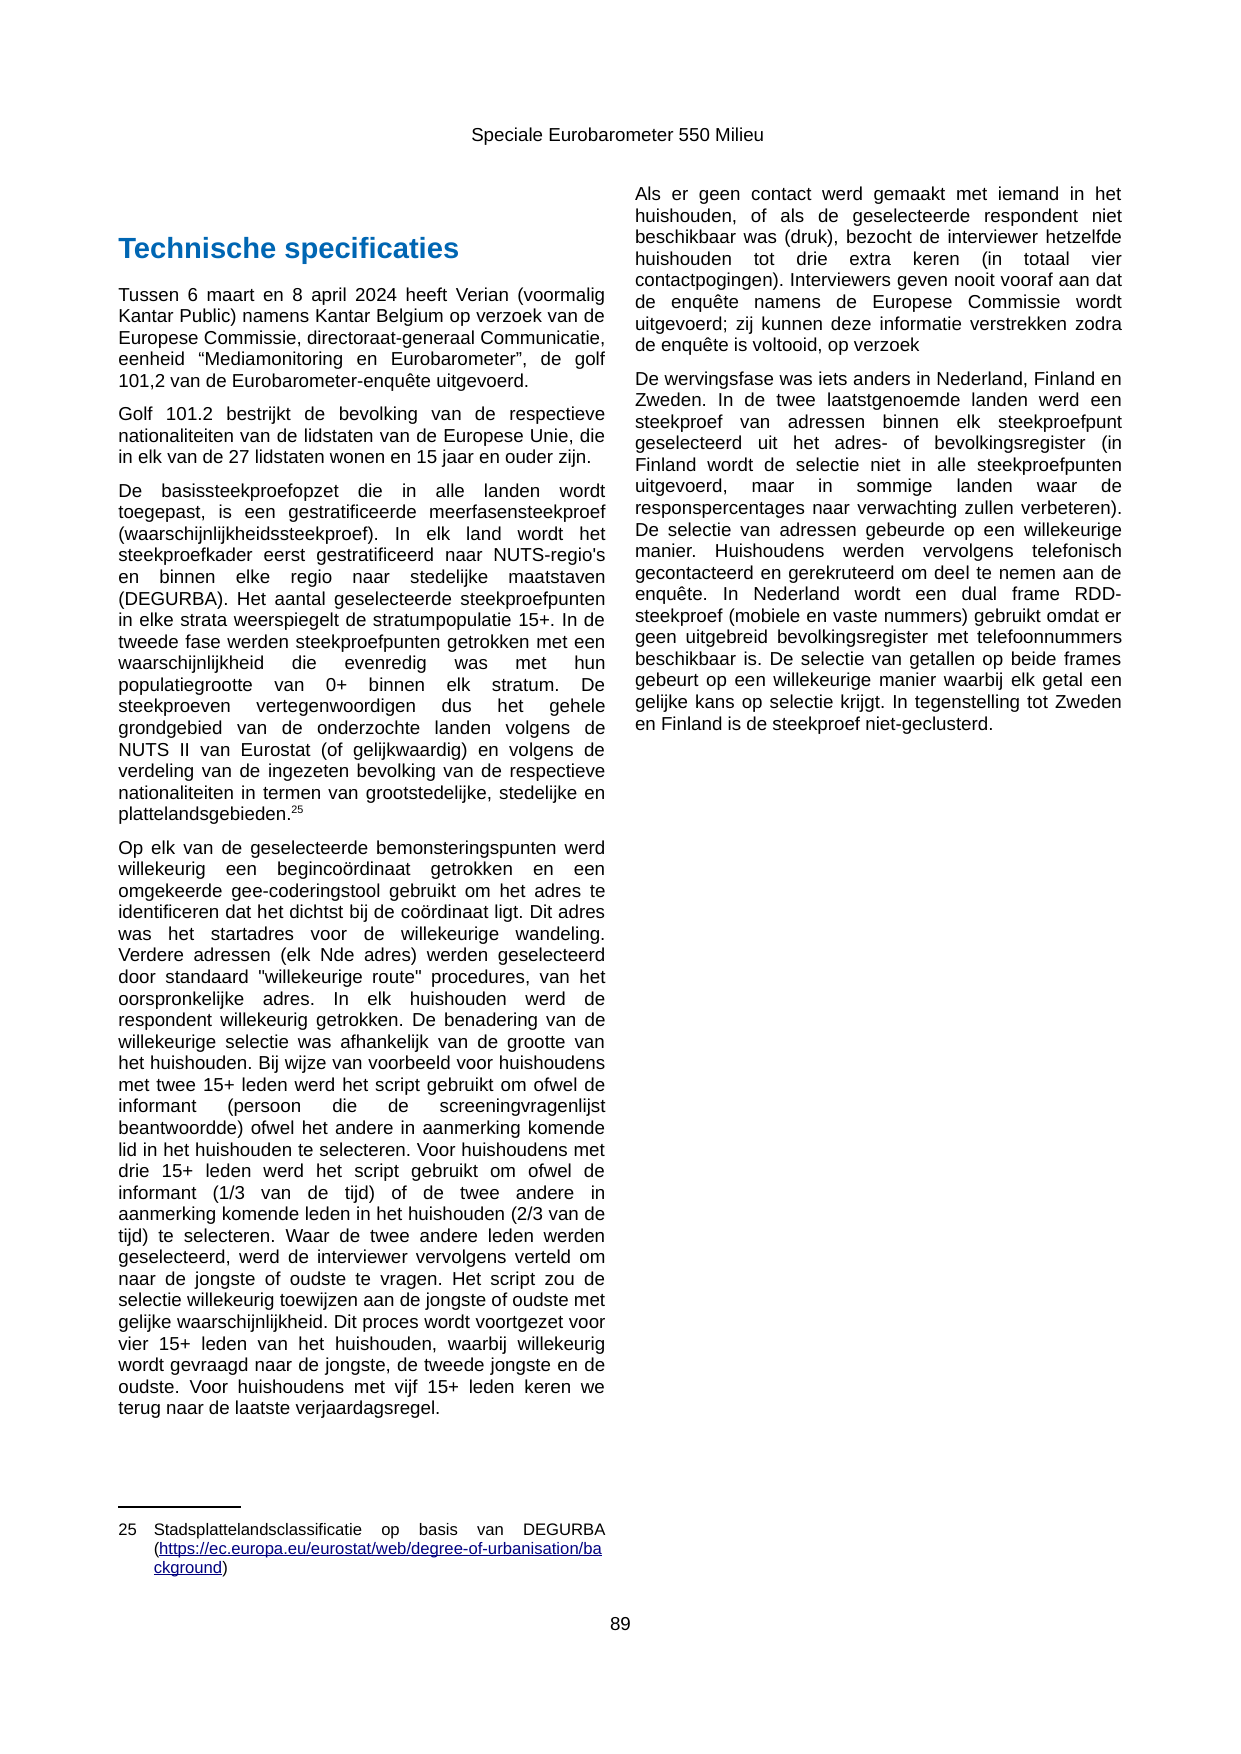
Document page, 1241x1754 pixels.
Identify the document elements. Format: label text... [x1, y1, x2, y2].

subtitle Technische specificaties [118, 231, 605, 265]
text Op elk van de geselecteerde bemonsteringspunten werd willekeurig een begincoördinaat getrokken en een omgekeerde gee-coderingstool gebruikt om het adres te identificeren dat het dichtst bij de coördinaat ligt. Dit adres was het startadres voor de willekeurige wandeling. Verdere adressen (elk Nde adres) werden geselecteerd door standaard "willekeurige route" procedures, van het oorspronkelijke adres. In elk huishouden werd de respondent willekeurig getrokken. De benadering van de willekeurige selectie was afhankelijk van de grootte van het huishouden. Bij wijze van voorbeeld voor huishoudens met twee 15+ leden werd het script gebruikt om ofwel de informant (persoon die de screeningvragenlijst beantwoordde) ofwel het andere in aanmerking komende lid in het huishouden te selecteren. Voor huishoudens met drie 15+ leden werd het script gebruikt om ofwel de informant (1/3 van de tijd) of de twee andere in aanmerking komende leden in het huishouden (2/3 van de tijd) te selecteren. Waar de twee andere leden werden geselecteerd, werd de interviewer vervolgens verteld om naar de jongste of oudste te vragen. Het script zou de selectie willekeurig toewijzen aan de jongste of oudste met gelijke waarschijnlijkheid. Dit proces wordt voortgezet voor vier 15+ leden van het huishouden, waarbij willekeurig wordt gevraagd naar de jongste, de tweede jongste en de oudste. Voor huishoudens met vijf 15+ leden keren we terug naar de laatste verjaardagsregel. [118, 836, 605, 1419]
text Golf 101.2 bestrijkt de bevolking van de respectieve nationaliteiten van de lidstaten van de Europese Unie, die in elk van de 27 lidstaten wonen en 15 jaar en ouder zijn. [118, 403, 605, 468]
text Tussen 6 maart en 8 april 2024 heeft Verian (voormalig Kantar Public) namens Kantar Belgium op verzoek van de Europese Commissie, directoraat-generaal Communicatie, eenheid “Mediamonitoring en Eurobarometer”, de golf 101,2 van de Eurobarometer-enquête uitgevoerd. [118, 283, 605, 391]
text Als er geen contact werd gemaakt met iemand in het huishouden, of als de geselecteerde respondent niet beschikbaar was (druk), bezocht de interviewer hetzelfde huishouden tot drie extra keren (in totaal vier contactpogingen). Interviewers geven nooit vooraf aan dat de enquête namens de Europese Commissie wordt uitgevoerd; zij kunnen deze informatie verstrekken zodra de enquête is voltooid, op verzoek [635, 183, 1122, 356]
text De basissteekproefopzet die in alle landen wordt toegepast, is een gestratificeerde meerfasensteekproef (waarschijnlijkheidssteekproef). In elk land wordt het steekproefkader eerst gestratificeerd naar NUTS-regio's en binnen elke regio naar stedelijke maatstaven (DEGURBA). Het aantal geselecteerde steekproefpunten in elke strata weerspiegelt de stratumpopulatie 15+. In de tweede fase werden steekproefpunten getrokken met een waarschijnlijkheid die evenredig was met hun populatiegrootte van 0+ binnen elk stratum. De steekproeven vertegenwoordigen dus het gehele grondgebied van de onderzochte landen volgens de NUTS II van Eurostat (of gelijkwaardig) en volgens de verdeling van de ingezeten bevolking van de respectieve nationaliteiten in termen van grootstedelijke, stedelijke en plattelandsgebieden. [118, 479, 605, 824]
text De wervingsfase was iets anders in Nederland, Finland en Zweden. In de twee laatstgenoemde landen werd een steekproef van adressen binnen elk steekproefpunt geselecteerd uit het adres- of bevolkingsregister (in Finland wordt de selectie niet in alle steekproefpunten uitgevoerd, maar in sommige landen waar de responspercentages naar verwachting zullen verbeteren). De selectie van adressen gebeurde op een willekeurige manier. Huishoudens werden vervolgens telefonisch gecontacteerd en gerekruteerd om deel te nemen aan de enquête. In Nederland wordt een dual frame RDD-steekproef (mobiele en vaste nummers) gebruikt omdat er geen uitgebreid bevolkingsregister met telefoonnummers beschikbaar is. De selectie van getallen op beide frames gebeurt op een willekeurige manier waarbij elk getal een gelijke kans op selectie krijgt. In tegenstelling tot Zweden en Finland is de steekproef niet-geclusterd. [635, 367, 1122, 734]
text Stadsplattelandsclassificatie op basis van DEGURBA (https://ec.europa.eu/eurostat/web/degree-of-urbanisation/background) [118, 1519, 605, 1577]
